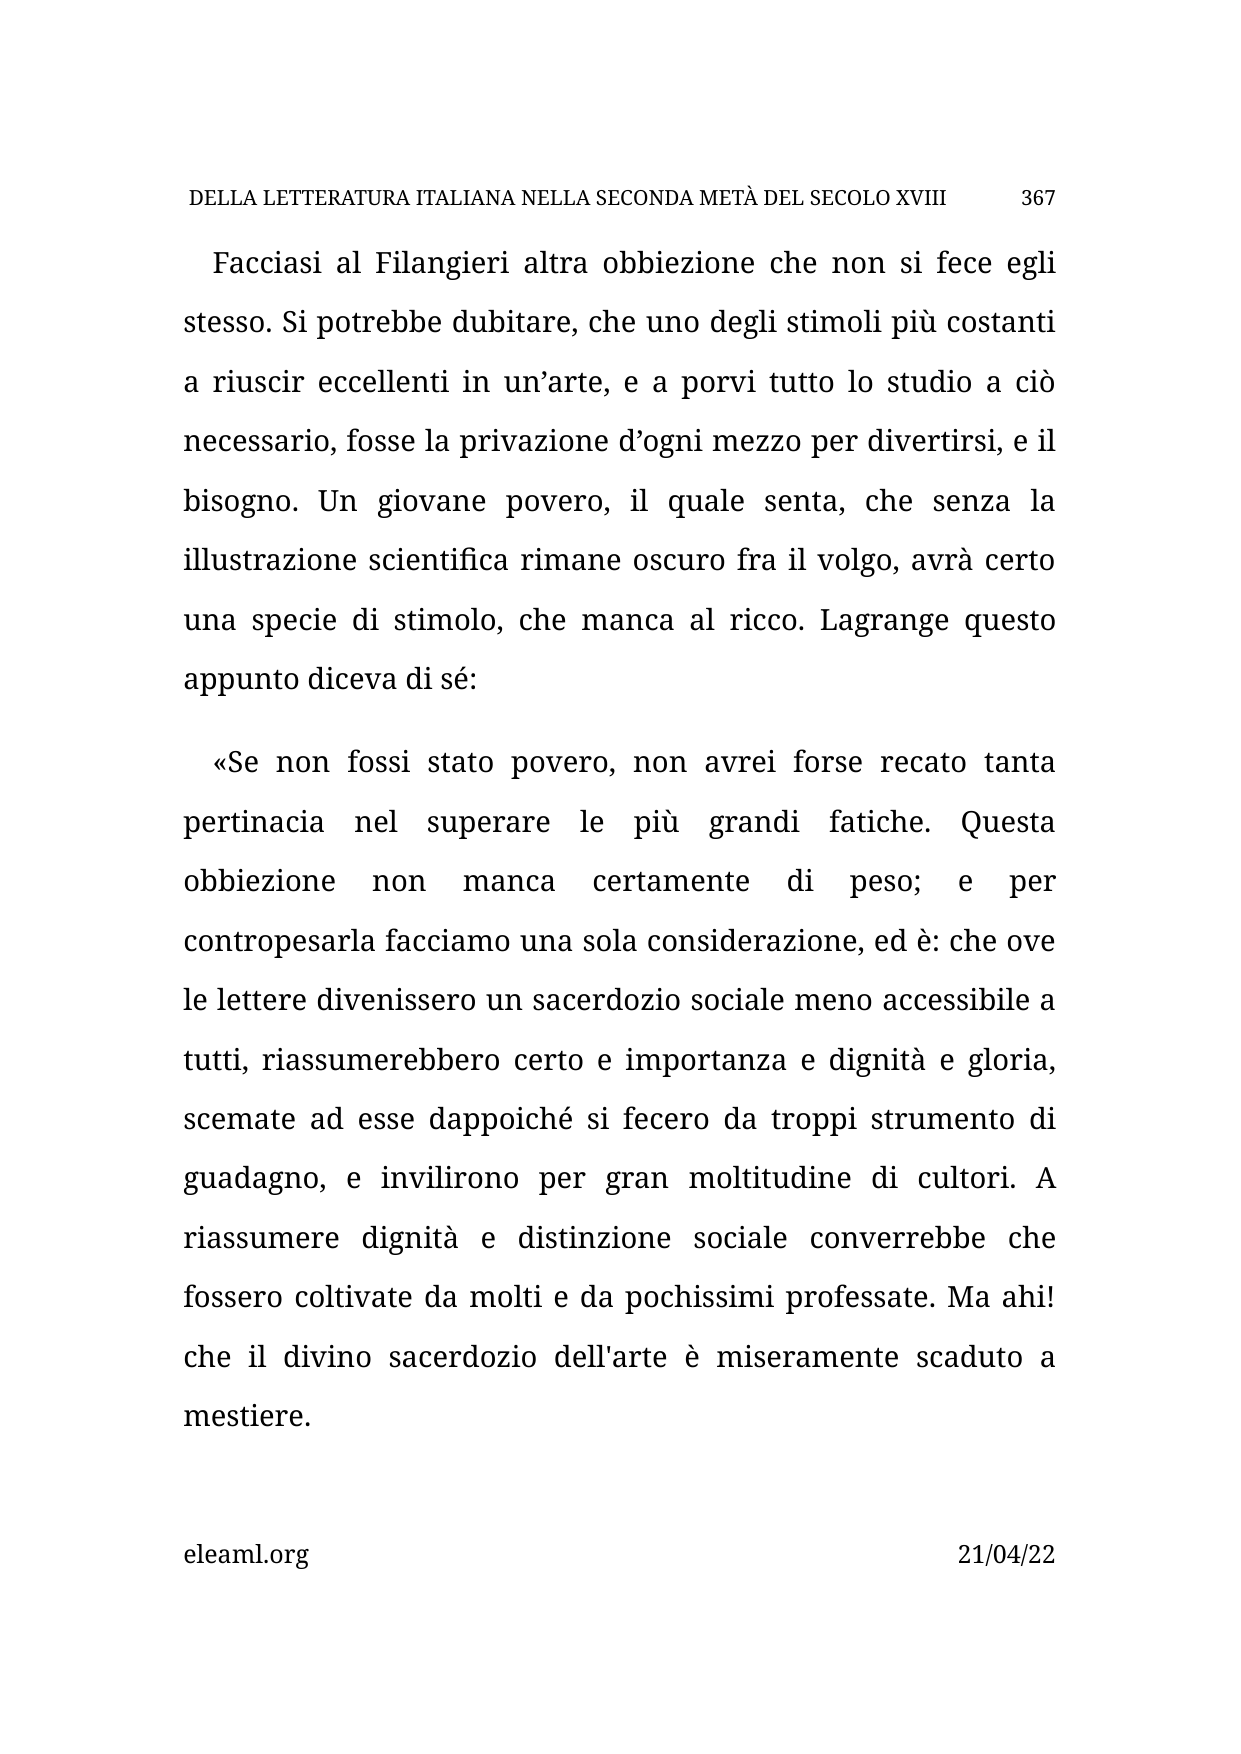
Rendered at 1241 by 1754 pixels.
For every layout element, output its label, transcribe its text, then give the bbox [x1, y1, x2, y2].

text Facciasi al Filangieri altra obbiezione che non si fece egli stesso. Si potrebbe dubitare, che uno degli stimoli più costanti a riuscir eccellenti in un’arte, e a porvi tutto lo studio a ciò necessario, fosse la privazione d’ogni mezzo per divertirsi, e il bisogno. Un giovane povero, il quale senta, che senza la illustrazione scientifica rimane oscuro fra il volgo, avrà certo una specie di stimolo, che manca al ricco. Lagrange questo appunto diceva di sé: [183, 242, 1057, 698]
text «Se non fossi stato povero, non avrei forse recato tanta pertinacia nel superare le più grandi fatiche. Questa obbiezione non manca certamente di peso; e per contropesarla facciamo una sola considerazione, ed è: che ove le lettere divenissero un sacerdozio sociale meno accessibile a tutti, riassumerebbero certo e importanza e dignità e gloria, scemate ad esse dappoiché si fecero da troppi strumento di guadagno, e invilirono per gran moltitudine di cultori. A riassumere dignità e distinzione sociale converrebbe che fossero coltivate da molti e da pochissimi professate. Ma ahi! che il divino sacerdozio dell'arte è miseramente scaduto a mestiere. [183, 741, 1057, 1435]
